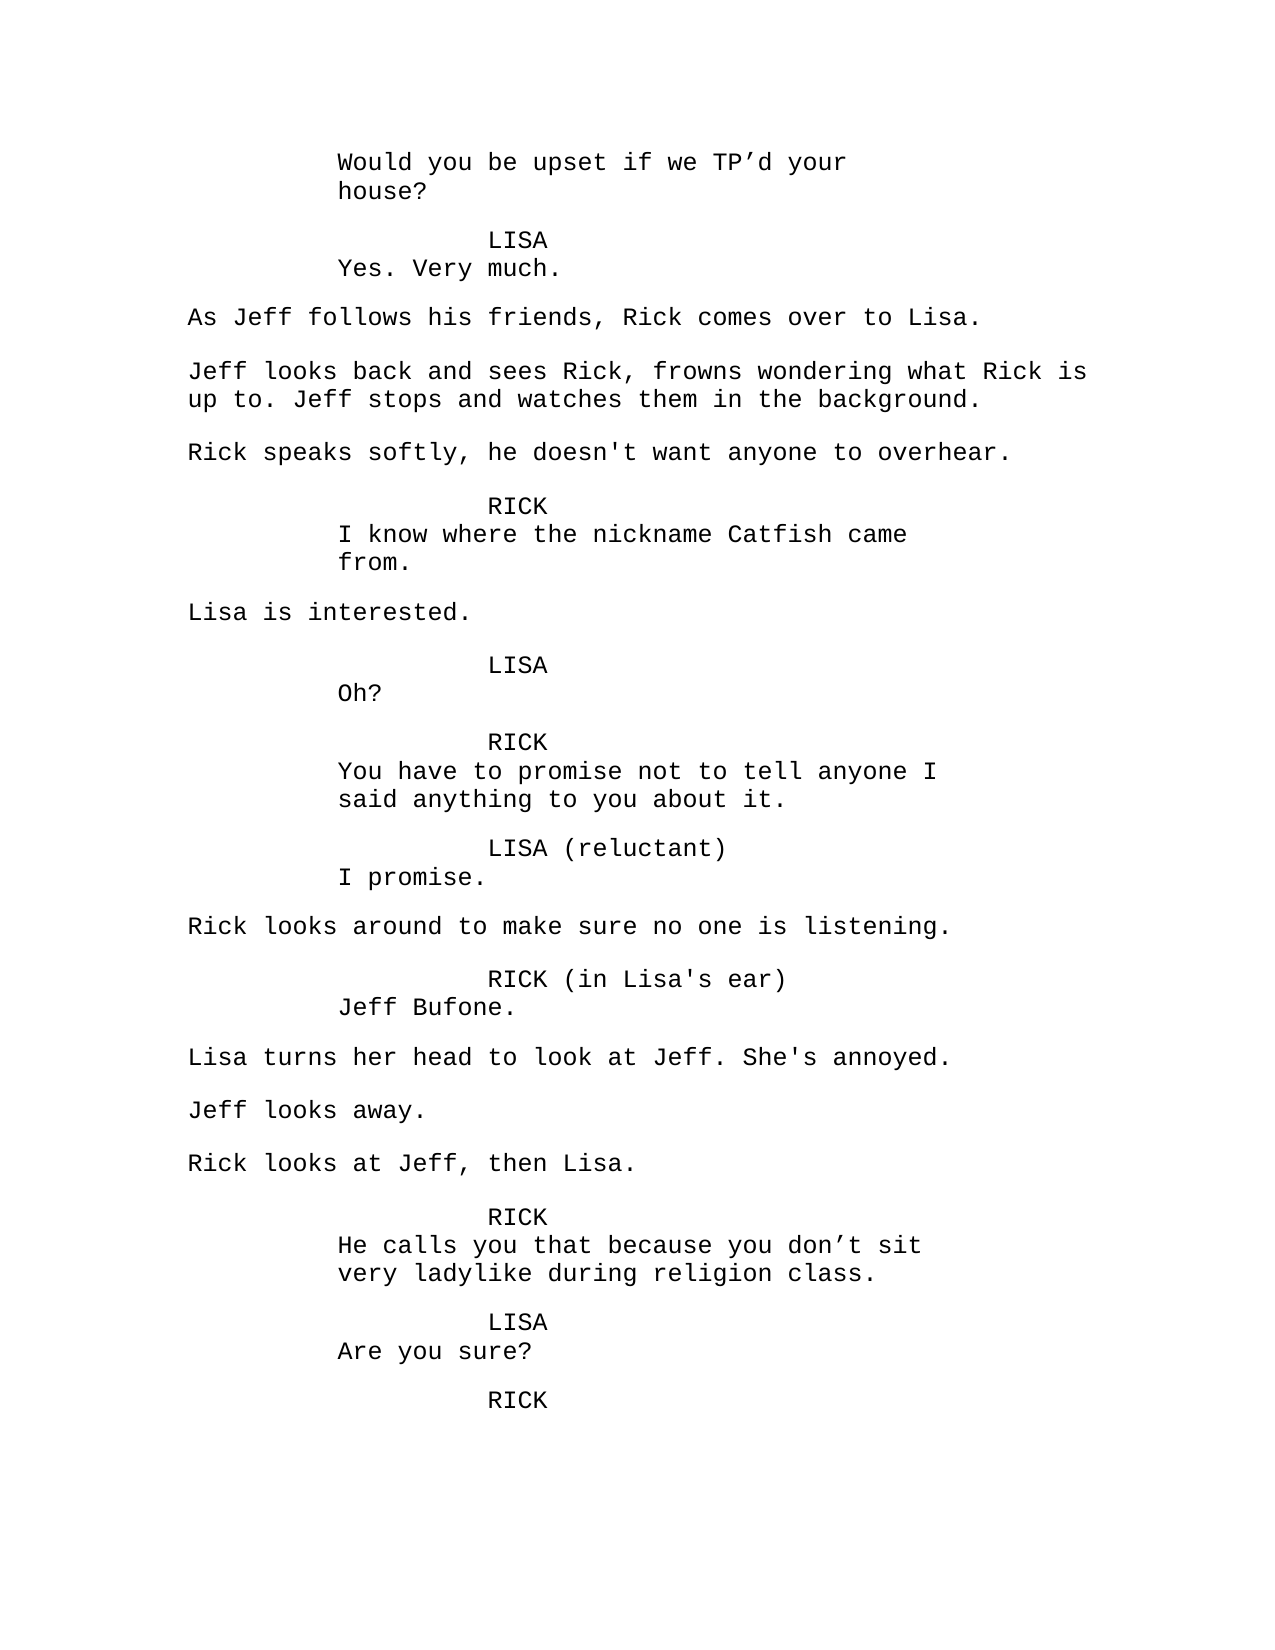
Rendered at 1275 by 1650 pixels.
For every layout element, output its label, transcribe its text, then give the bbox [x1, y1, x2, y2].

text Lisa is interested. [187, 599, 1087, 627]
text Rick speaks softly, he doesn't want anyone to overhear. [187, 440, 1087, 468]
text LISA (reluctant) [187, 836, 1087, 864]
text Lisa turns her head to look at Jeff. She's annoyed. [187, 1044, 1087, 1072]
text Jeff looks away. [187, 1097, 1087, 1126]
text RICK [187, 1204, 1087, 1232]
text He calls you that because you don’t sit very ladylike during religion class. [337, 1232, 937, 1289]
text LISA [187, 1310, 1087, 1338]
text As Jeff follows his friends, Rick comes over to Lisa. [187, 305, 1087, 333]
text Would you be upset if we TP’d your house? [337, 150, 937, 207]
text RICK [187, 730, 1087, 758]
text Oh? [337, 681, 937, 709]
text Jeff looks back and sees Rick, frowns wondering what Rick is up to. Jeff stops and watches them in the background. [187, 358, 1087, 415]
text Yes. Very much. [337, 256, 937, 284]
text Are you sure? [337, 1338, 937, 1367]
text You have to promise not to tell anyone I said anything to you about it. [337, 758, 937, 815]
text Jeff Bufone. [337, 995, 937, 1023]
text Rick looks at Jeff, then Lisa. [187, 1151, 1087, 1179]
text RICK [187, 1387, 1087, 1416]
text LISA [187, 652, 1087, 681]
text LISA [187, 227, 1087, 256]
text RICK [187, 493, 1087, 522]
text I promise. [337, 864, 937, 892]
text Rick looks around to make sure no one is listening. [187, 913, 1087, 942]
text I know where the nickname Catfish came from. [337, 522, 937, 578]
text RICK (in Lisa's ear) [187, 967, 1087, 995]
